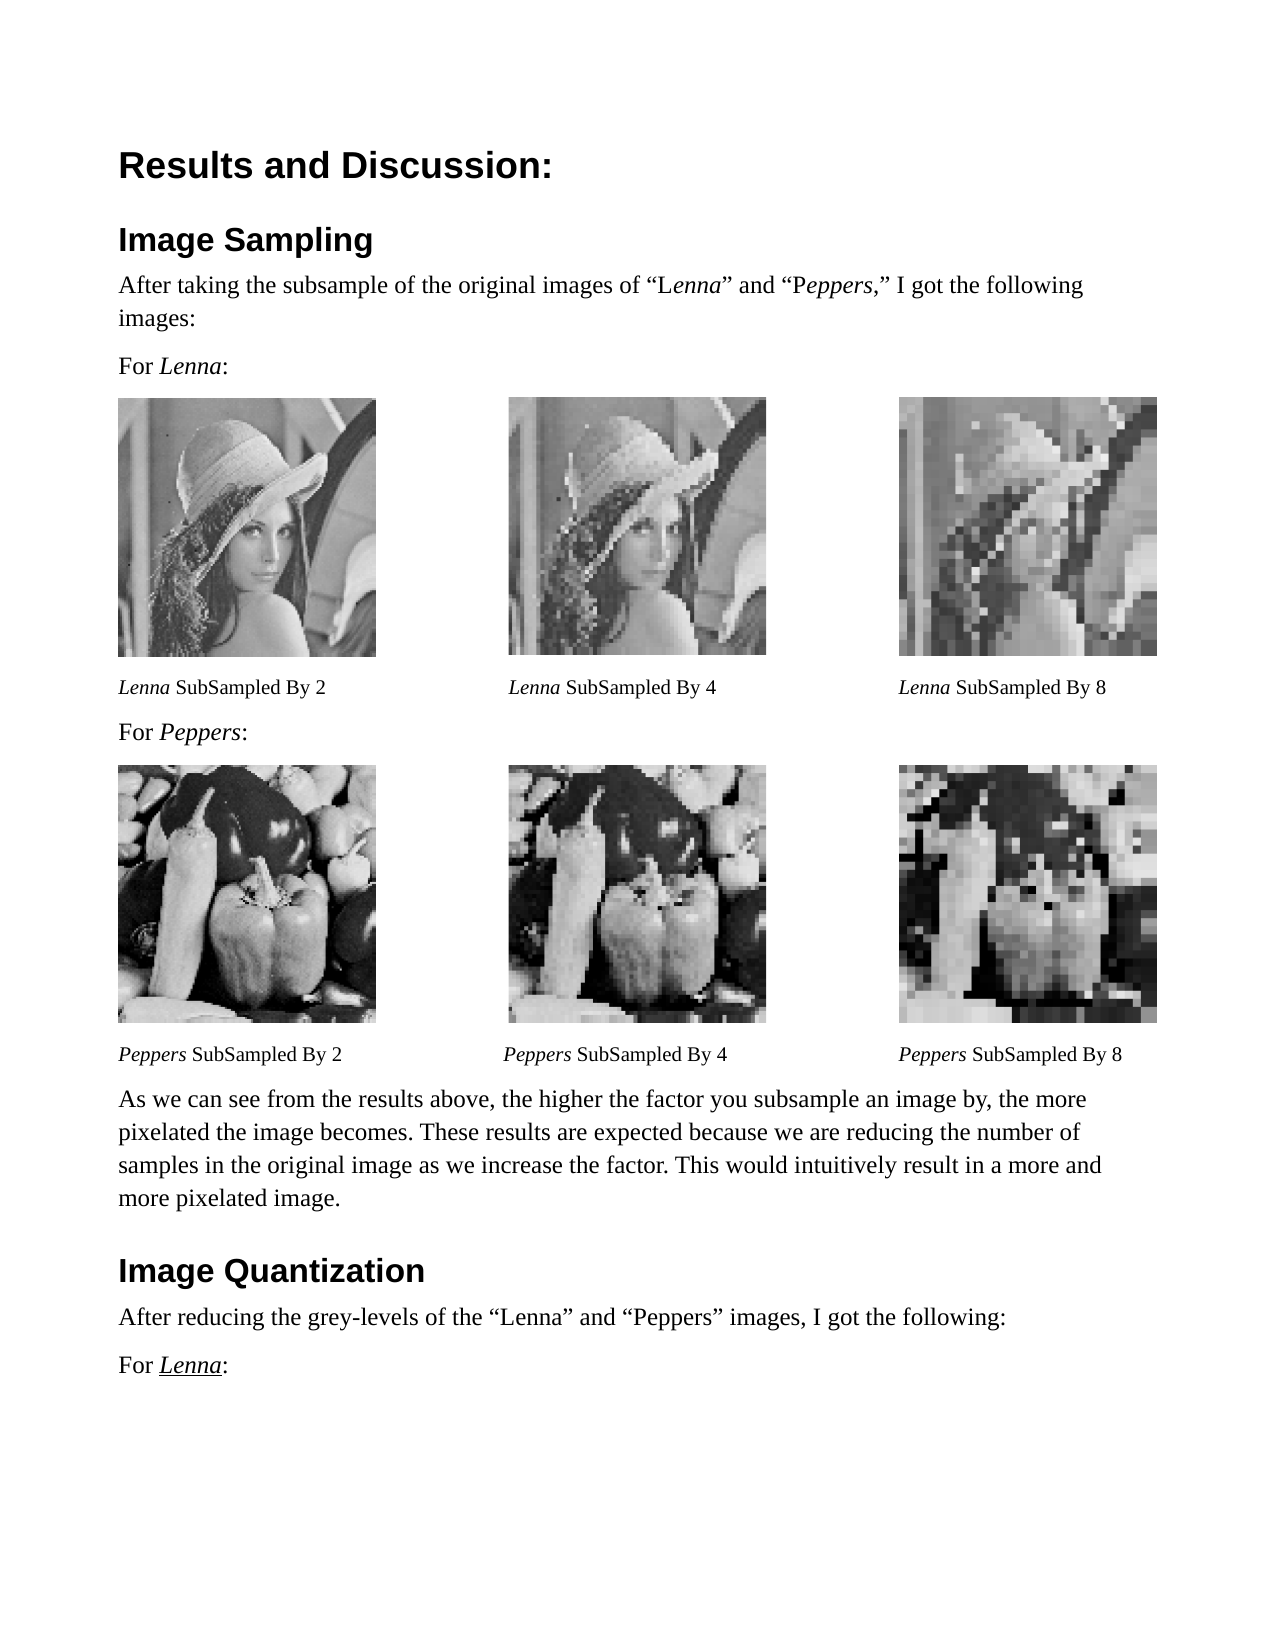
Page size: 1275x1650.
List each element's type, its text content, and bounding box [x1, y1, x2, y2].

picture [899, 397, 1157, 656]
text After taking the subsample of the original images of “Lenna” and “Peppers,” I got the following images: [118, 271, 1157, 332]
subtitle Results and Discussion: [118, 143, 1157, 186]
text After reducing the grey-levels of the “Lenna” and “Peppers” images, I got the following: [118, 1302, 1157, 1331]
text Peppers SubSampled By 2 Peppers SubSampled By 4 Peppers SubSampled By 8 [118, 1023, 1157, 1066]
picture [118, 765, 376, 1023]
text For Lenna: [118, 1350, 1157, 1379]
text For Lenna: [118, 351, 1157, 380]
text For Peppers: [118, 717, 1157, 746]
text As we can see from the results above, the higher the factor you subsample an image by, the more pixelated the image becomes. These results are expected because we are reducing the number of samples in the original image as we increase the factor. This would intuitively result in a more and more pixelated image. [118, 1084, 1157, 1212]
subtitle Image Sampling [118, 219, 1157, 258]
picture [899, 765, 1157, 1023]
picture [508, 397, 767, 655]
subtitle Image Quantization [118, 1251, 1157, 1290]
picture [118, 398, 376, 657]
picture [508, 765, 767, 1023]
text Lenna SubSampled By 2 Lenna SubSampled By 4 Lenna SubSampled By 8 [118, 657, 1157, 699]
